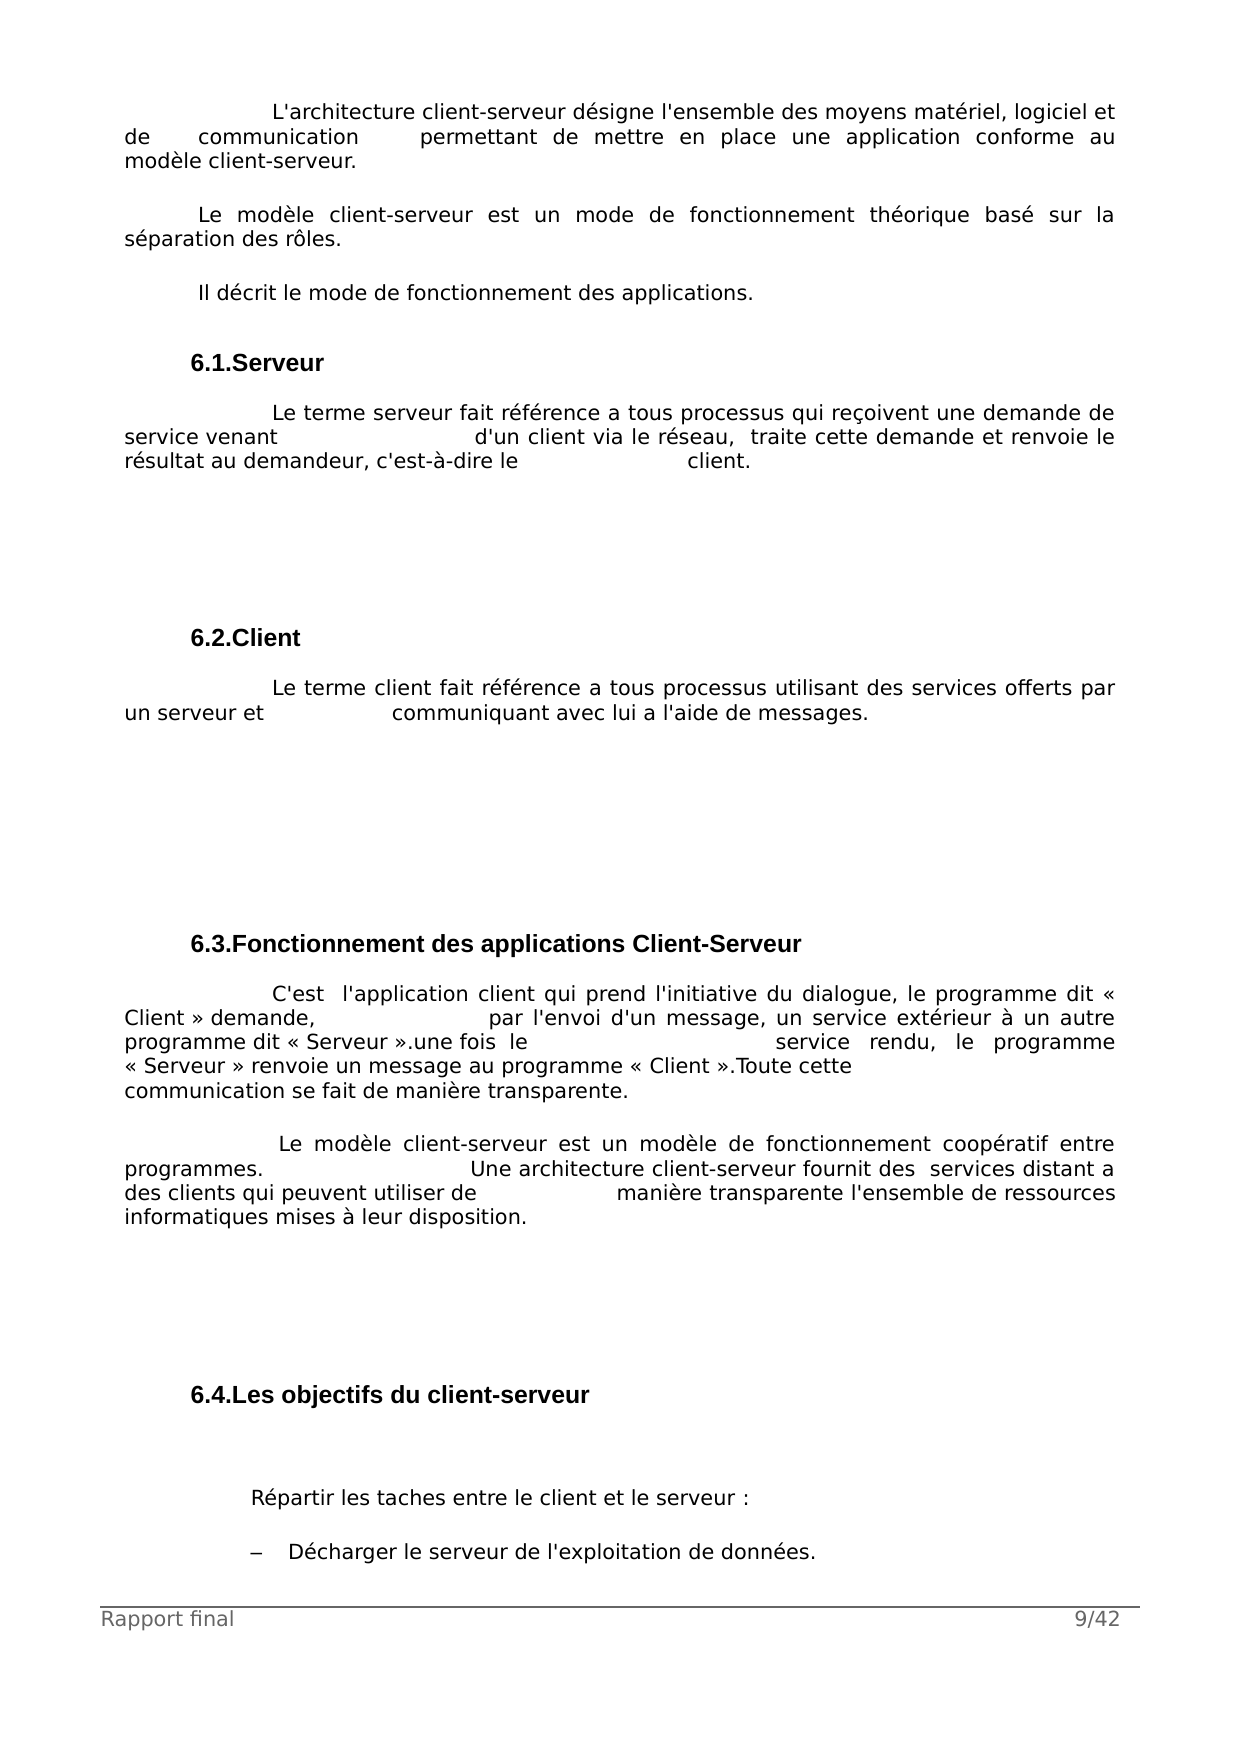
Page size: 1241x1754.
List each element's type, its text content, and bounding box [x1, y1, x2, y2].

text Il décrit le mode de fonctionnement des applications. [124, 281, 1116, 305]
list Décharger le serveur de l'exploitation de données. [250, 1540, 1140, 1564]
text C'est l'application client qui prend l'initiative du dialogue, le programme dit « Client » demande, par l'envoi d'un message, un service extérieur à un autre programme dit « Serveur ».une fois le service rendu, le programme « Serveur » renvoie un message au programme « Client ».Toute cette communication se fait de manière transparente. [124, 982, 1116, 1103]
text L'architecture client-serveur désigne l'ensemble des moyens matériel, logiciel et de communication permettant de mettre en place une application conforme au modèle client-serveur. [124, 100, 1116, 173]
subtitle 6.4.Les objectifs du client-serveur [100, 1380, 1140, 1408]
text Le terme serveur fait référence a tous processus qui reçoivent une demande de service venant d'un client via le réseau, traite cette demande et renvoie le résultat au demandeur, c'est-à-dire le client. [124, 401, 1116, 473]
subtitle 6.3.Fonctionnement des applications Client-Serveur [100, 929, 1140, 957]
text Répartir les taches entre le client et le serveur : [124, 1486, 1116, 1511]
text Le modèle client-serveur est un mode de fonctionnement théorique basé sur la séparation des rôles. [124, 203, 1116, 251]
subtitle 6.2.Client [100, 623, 1140, 652]
subtitle 6.1.Serveur [100, 348, 1140, 376]
text Le modèle client-serveur est un modèle de fonctionnement coopératif entre programmes. Une architecture client-serveur fournit des services distant a des clients qui peuvent utiliser de manière transparente l'ensemble de ressources informatiques mises à leur disposition. [124, 1132, 1116, 1229]
text Le terme client fait référence a tous processus utilisant des services offerts par un serveur et communiquant avec lui a l'aide de messages. [124, 676, 1116, 725]
